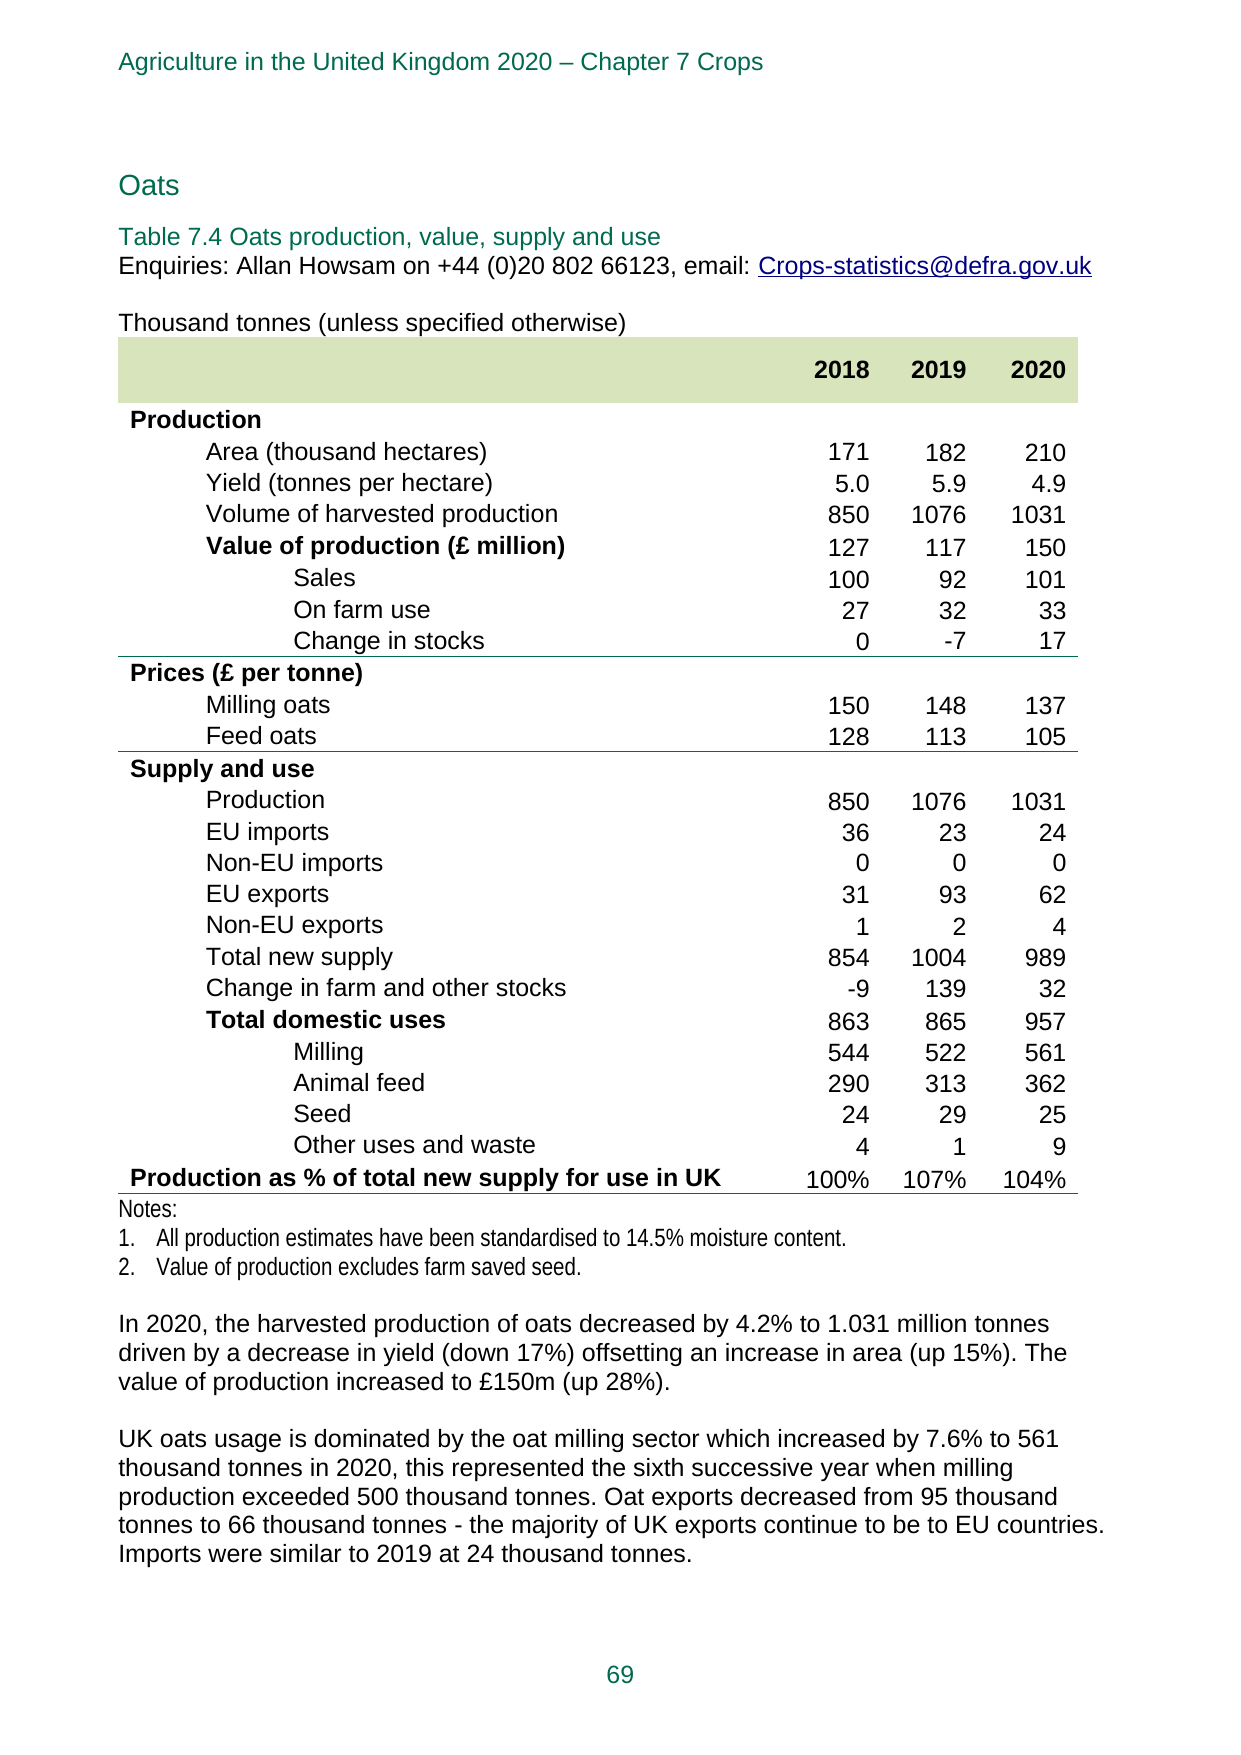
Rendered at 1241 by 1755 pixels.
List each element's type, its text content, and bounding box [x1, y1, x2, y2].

table_cell 1076 [881, 784, 978, 815]
table_cell [784, 403, 881, 436]
table_cell 150 [784, 689, 881, 720]
table_cell Production [118, 403, 784, 436]
table_cell 362 [978, 1067, 1078, 1098]
table_cell 5.0 [784, 467, 881, 498]
table_cell [784, 657, 881, 689]
table_cell EU imports [118, 815, 784, 846]
table_cell 561 [978, 1036, 1078, 1067]
table_cell Total new supply [118, 940, 784, 971]
table_cell 854 [784, 940, 881, 971]
table_cell 107% [881, 1161, 978, 1193]
text In 2020, the harvested production of oats decreased by 4.2% to 1.031 million tonnes driven by a decrease in yield (down 17%) offsetting an increase in area (up 15%). The value of production increased to £150m (up 28%). [118, 1309, 1122, 1395]
table_cell [978, 403, 1078, 436]
table_cell Supply and use [118, 752, 784, 784]
table_cell 1 [881, 1129, 978, 1161]
table_cell 93 [881, 878, 978, 909]
table_cell Volume of harvested production [118, 498, 784, 529]
table_cell 62 [978, 878, 1078, 909]
table_cell EU exports [118, 878, 784, 909]
table_cell 1031 [978, 498, 1078, 529]
table_cell 117 [881, 529, 978, 562]
table_cell 148 [881, 689, 978, 720]
table_cell 182 [881, 436, 978, 467]
table_cell 27 [784, 593, 881, 624]
text Notes: [118, 1194, 1122, 1223]
table_cell 1076 [881, 498, 978, 529]
table_cell Non-EU imports [118, 846, 784, 878]
table_cell -9 [784, 971, 881, 1003]
table_cell 32 [881, 593, 978, 624]
table_cell 1031 [978, 784, 1078, 815]
table_cell 150 [978, 529, 1078, 562]
table_cell 23 [881, 815, 978, 846]
text Thousand tonnes (unless specified otherwise) [118, 308, 1122, 337]
table_cell 24 [978, 815, 1078, 846]
table_cell 33 [978, 593, 1078, 624]
table_cell 522 [881, 1036, 978, 1067]
table_cell Sales [118, 562, 784, 593]
table_cell [978, 657, 1078, 689]
table_cell 127 [784, 529, 881, 562]
table_cell 128 [784, 720, 881, 751]
table_cell Change in farm and other stocks [118, 971, 784, 1003]
table_cell Milling [118, 1036, 784, 1067]
table_cell 31 [784, 878, 881, 909]
table_cell 9 [978, 1129, 1078, 1161]
table_cell 544 [784, 1036, 881, 1067]
table_cell Animal feed [118, 1067, 784, 1098]
table_cell Non-EU exports [118, 909, 784, 940]
table_cell 137 [978, 689, 1078, 720]
table_cell 210 [978, 436, 1078, 467]
subtitle Table 7.4 Oats production, value, supply and use [118, 222, 1122, 251]
table_cell 171 [784, 436, 881, 467]
table_cell Change in stocks [118, 625, 784, 656]
table_cell [881, 657, 978, 689]
table_cell 0 [881, 846, 978, 878]
table_cell 2 [881, 909, 978, 940]
table_cell Other uses and waste [118, 1129, 784, 1161]
table_cell 29 [881, 1098, 978, 1129]
table_cell Production as % of total new supply for use in UK [118, 1161, 784, 1193]
table_cell 139 [881, 971, 978, 1003]
table_cell 0 [784, 625, 881, 656]
subtitle Oats [118, 168, 1122, 201]
table_cell 17 [978, 625, 1078, 656]
table_cell 850 [784, 498, 881, 529]
table_cell 865 [881, 1003, 978, 1036]
table_cell 0 [978, 846, 1078, 878]
table_cell 863 [784, 1003, 881, 1036]
table_cell Prices (£ per tonne) [118, 657, 784, 689]
table_cell 989 [978, 940, 1078, 971]
table_cell 104% [978, 1161, 1078, 1193]
table_cell [881, 403, 978, 436]
text UK oats usage is dominated by the oat milling sector which increased by 7.6% to 561 thousand tonnes in 2020, this represented the sixth successive year when milling production exceeded 500 thousand tonnes. Oat exports decreased from 95 thousand tonnes to 66 thousand tonnes - the majority of UK exports continue to be to EU countries. Imports were similar to 2019 at 24 thousand tonnes. [118, 1424, 1122, 1568]
table_cell [881, 752, 978, 784]
table_cell Value of production (£ million) [118, 529, 784, 562]
table_cell Area (thousand hectares) [118, 436, 784, 467]
table_cell 4 [784, 1129, 881, 1161]
table_cell -7 [881, 625, 978, 656]
table_cell Feed oats [118, 720, 784, 751]
table_cell 100% [784, 1161, 881, 1193]
table_cell 4 [978, 909, 1078, 940]
table_cell 100 [784, 562, 881, 593]
table_cell 5.9 [881, 467, 978, 498]
table_cell Total domestic uses [118, 1003, 784, 1036]
table_cell 24 [784, 1098, 881, 1129]
table_header 2019 [881, 337, 978, 403]
table_cell On farm use [118, 593, 784, 624]
table_cell 1004 [881, 940, 978, 971]
table_cell 850 [784, 784, 881, 815]
list Value of production excludes farm saved seed. [118, 1252, 1122, 1280]
table_cell 36 [784, 815, 881, 846]
table_cell Production [118, 784, 784, 815]
table_header 2018 [784, 337, 881, 403]
table_cell 32 [978, 971, 1078, 1003]
table_header 2020 [978, 337, 1078, 403]
list All production estimates have been standardised to 14.5% moisture content. [118, 1223, 1122, 1252]
table_cell 105 [978, 720, 1078, 751]
table_cell 25 [978, 1098, 1078, 1129]
table_cell 313 [881, 1067, 978, 1098]
table_cell 101 [978, 562, 1078, 593]
table_cell [978, 752, 1078, 784]
text Enquiries: Allan Howsam on +44 (0)20 802 66123, email: Crops-statistics@defra.gov.uk [118, 251, 1122, 279]
table_cell [784, 752, 881, 784]
table_cell 92 [881, 562, 978, 593]
table_cell 4.9 [978, 467, 1078, 498]
table_cell 113 [881, 720, 978, 751]
table_cell 290 [784, 1067, 881, 1098]
table_header [118, 337, 784, 403]
table_cell Seed [118, 1098, 784, 1129]
table_cell Milling oats [118, 689, 784, 720]
table_cell 0 [784, 846, 881, 878]
table_cell 1 [784, 909, 881, 940]
table_cell 957 [978, 1003, 1078, 1036]
table_cell Yield (tonnes per hectare) [118, 467, 784, 498]
